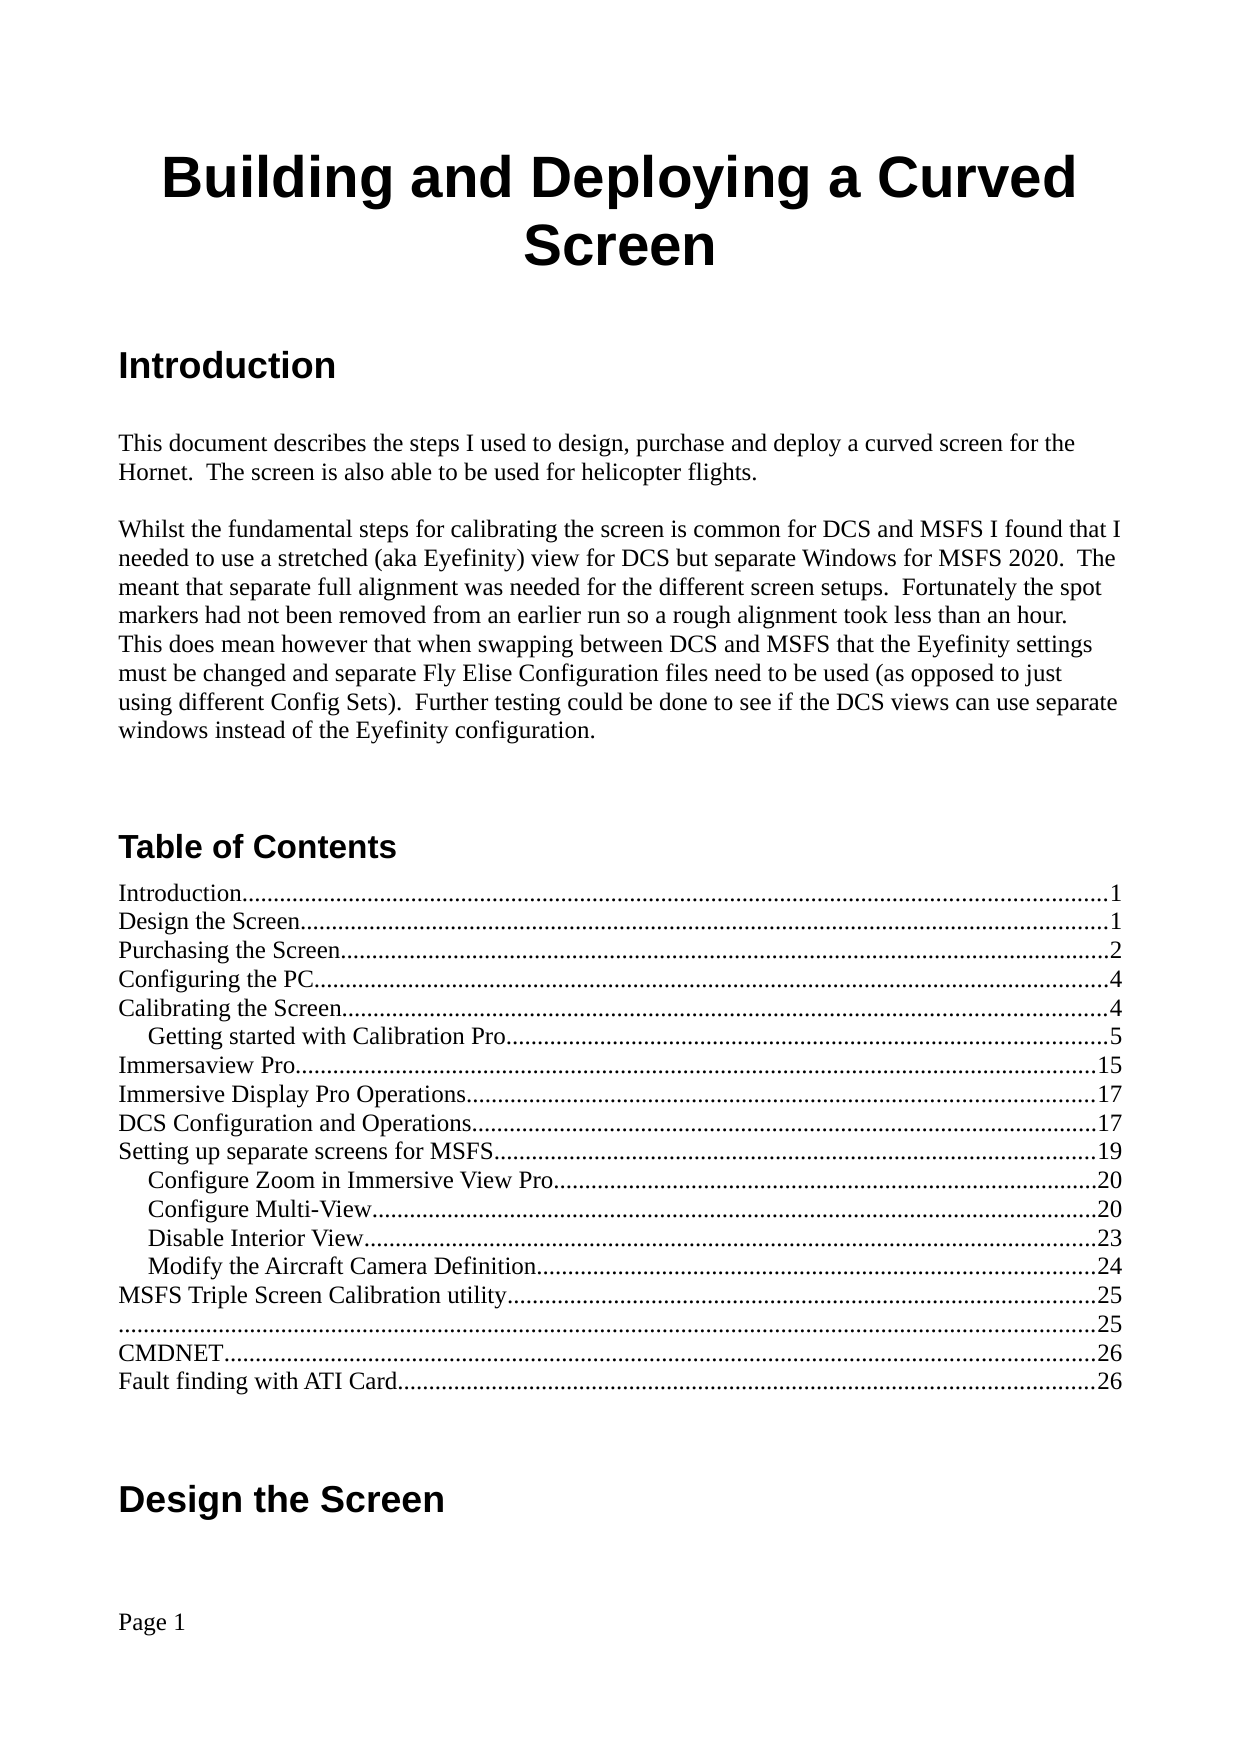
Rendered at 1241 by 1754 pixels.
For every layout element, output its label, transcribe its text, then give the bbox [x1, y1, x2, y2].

title Building and Deploying a Curved Screen [118, 143, 1122, 277]
text MSFS Triple Screen Calibration utility 25 [118, 1280, 1122, 1309]
text Fault finding with ATI Card 26 [118, 1366, 1122, 1395]
text Setting up separate screens for MSFS 19 [118, 1136, 1122, 1165]
text Modify the Aircraft Camera Definition 24 [148, 1251, 1122, 1280]
text Introduction 1 [118, 878, 1122, 906]
text Configuring the PC 4 [118, 964, 1122, 993]
text This document describes the steps I used to design, purchase and deploy a curved screen for the Hornet. The screen is also able to be used for helicopter flights. [118, 428, 1122, 485]
text Immersaview Pro 15 [118, 1050, 1122, 1079]
text CMDNET 26 [118, 1338, 1122, 1366]
subtitle Table of Contents [118, 827, 1122, 865]
subtitle Introduction [118, 343, 1122, 387]
text Purchasing the Screen 2 [118, 935, 1122, 964]
text Calibrating the Screen 4 [118, 993, 1122, 1021]
text Configure Multi-View 20 [148, 1194, 1122, 1223]
text Whilst the fundamental steps for calibrating the screen is common for DCS and MSFS I found that I needed to use a stretched (aka Eyefinity) view for DCS but separate Windows for MSFS 2020. The meant that separate full alignment was needed for the different screen setups. Fortunately the spot markers had not been removed from an earlier run so a rough alignment took less than an hour. This does mean however that when swapping between DCS and MSFS that the Eyefinity settings must be changed and separate Fly Elise Configuration files need to be used (as opposed to just using different Config Sets). Further testing could be done to see if the DCS views can use separate windows instead of the Eyefinity configuration. [118, 514, 1122, 744]
text DCS Configuration and Operations 17 [118, 1108, 1122, 1136]
text 25 [118, 1309, 1122, 1338]
text Disable Interior View 23 [148, 1223, 1122, 1251]
text Design the Screen 1 [118, 906, 1122, 935]
subtitle Design the Screen [118, 1478, 1122, 1521]
text Configure Zoom in Immersive View Pro 20 [148, 1165, 1122, 1194]
text Immersive Display Pro Operations 17 [118, 1079, 1122, 1108]
text Getting started with Calibration Pro 5 [148, 1021, 1122, 1050]
